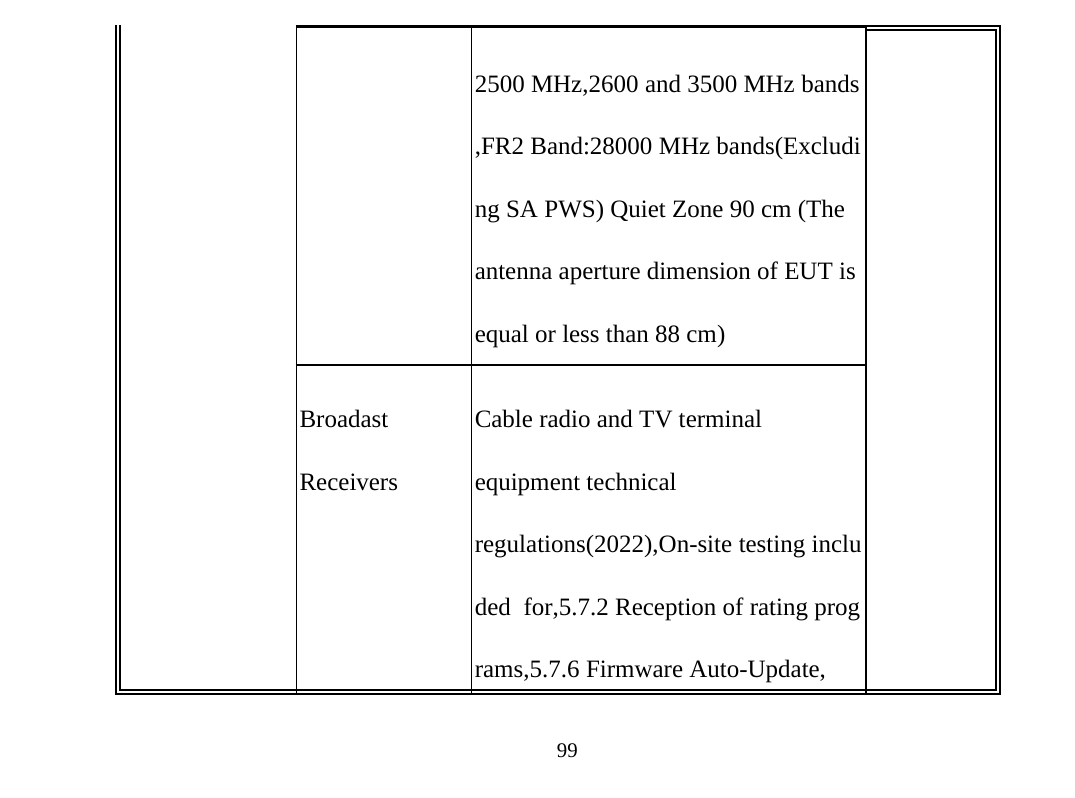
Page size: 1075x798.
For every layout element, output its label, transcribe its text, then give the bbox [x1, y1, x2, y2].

table_cell Cable radio and TV terminal equipment technical regulations(2022),On-site testing included for,5.7.2 Reception of rating programs,5.7.6 Firmware Auto-Update, [472, 366, 865, 689]
table_cell Broadast Receivers [297, 366, 471, 689]
table_cell [867, 31, 995, 364]
table_cell [121, 25, 296, 364]
table_cell 2500 MHz,2600 and 3500 MHz bands,FR2 Band:28000 MHz bands(Excluding SA PWS) Quiet Zone 90 cm (The antenna aperture dimension of EUT is equal or less than 88 cm) [472, 28, 865, 364]
table_cell [867, 364, 995, 689]
table_cell [121, 364, 296, 689]
table_cell [297, 28, 471, 364]
